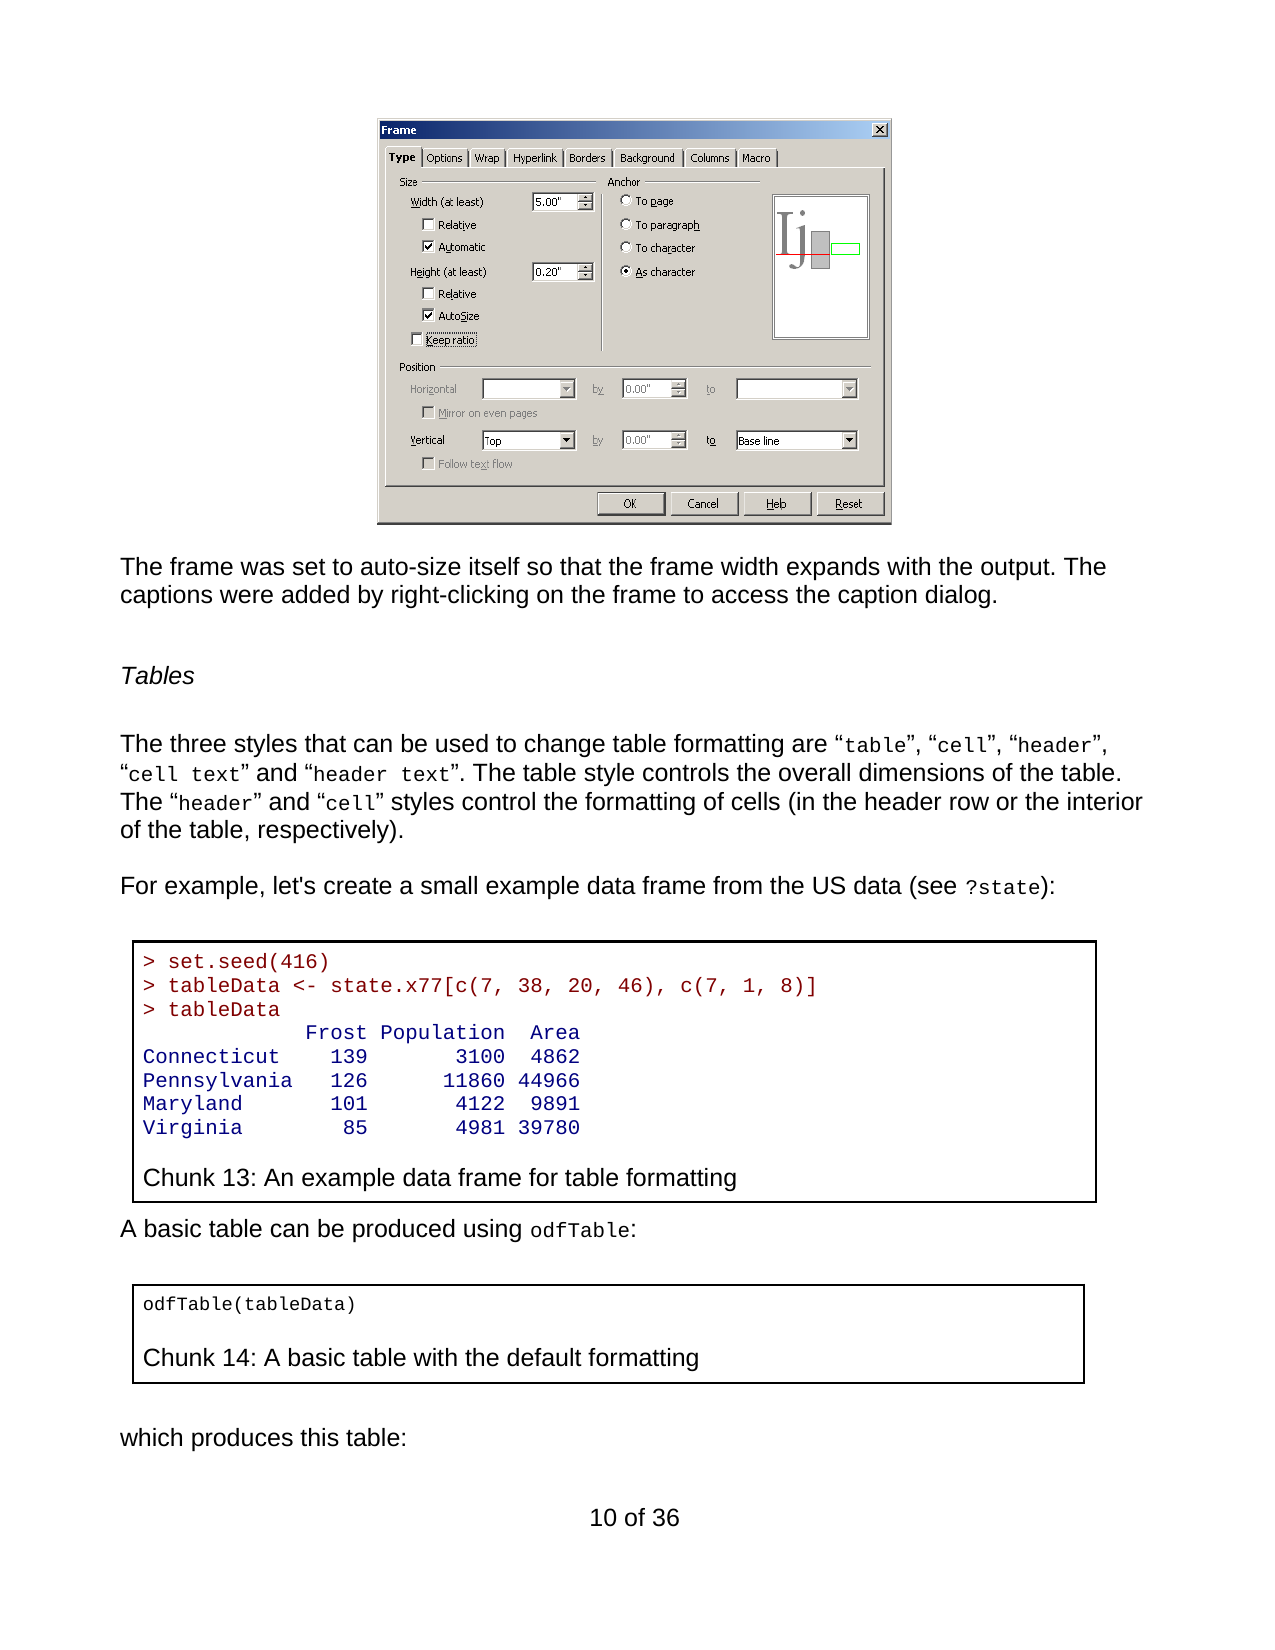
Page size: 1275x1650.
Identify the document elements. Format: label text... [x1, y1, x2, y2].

text Maryland 101 4122 9891 [143, 1093, 1086, 1117]
text For example, let's create a small example data frame from the US data (see ?state): [120, 872, 1149, 901]
text The frame was set to auto-size itself so that the frame width expands with the output. The captions were added by right-clicking on the frame to access the caption dialog. [120, 553, 1149, 609]
text > tableData <- state.x77[c(7, 38, 20, 46), c(7, 1, 8)] [143, 975, 1086, 999]
text Chunk 13: An example data frame for table formatting [143, 1164, 1086, 1192]
text A basic table can be produced using odfTable: [120, 1215, 1149, 1244]
text Pennsylvania 126 11860 44966 [143, 1069, 1086, 1093]
text > tableData [143, 999, 1086, 1022]
text Connecticut 139 3100 4862 [143, 1046, 1086, 1069]
text Virginia 85 4981 39780 [143, 1117, 1086, 1141]
text Chunk 14: A basic table with the default formatting [143, 1343, 1074, 1371]
text which produces this table: [120, 1424, 1149, 1452]
text Frost Population Area [143, 1022, 1086, 1046]
picture [377, 118, 892, 525]
text The three styles that can be used to change table formatting are “table”, “cell”, “header”, “cell text” and “header text”. The table style controls the overall dimensions of the table. The “header” and “cell” styles control the formatting of cells (in the header row or the interior of the table, respectively). [120, 729, 1149, 844]
subtitle Tables [120, 661, 1149, 689]
text > set.seed(416) [143, 951, 1086, 975]
text odfTable(tableData) [143, 1294, 1074, 1316]
